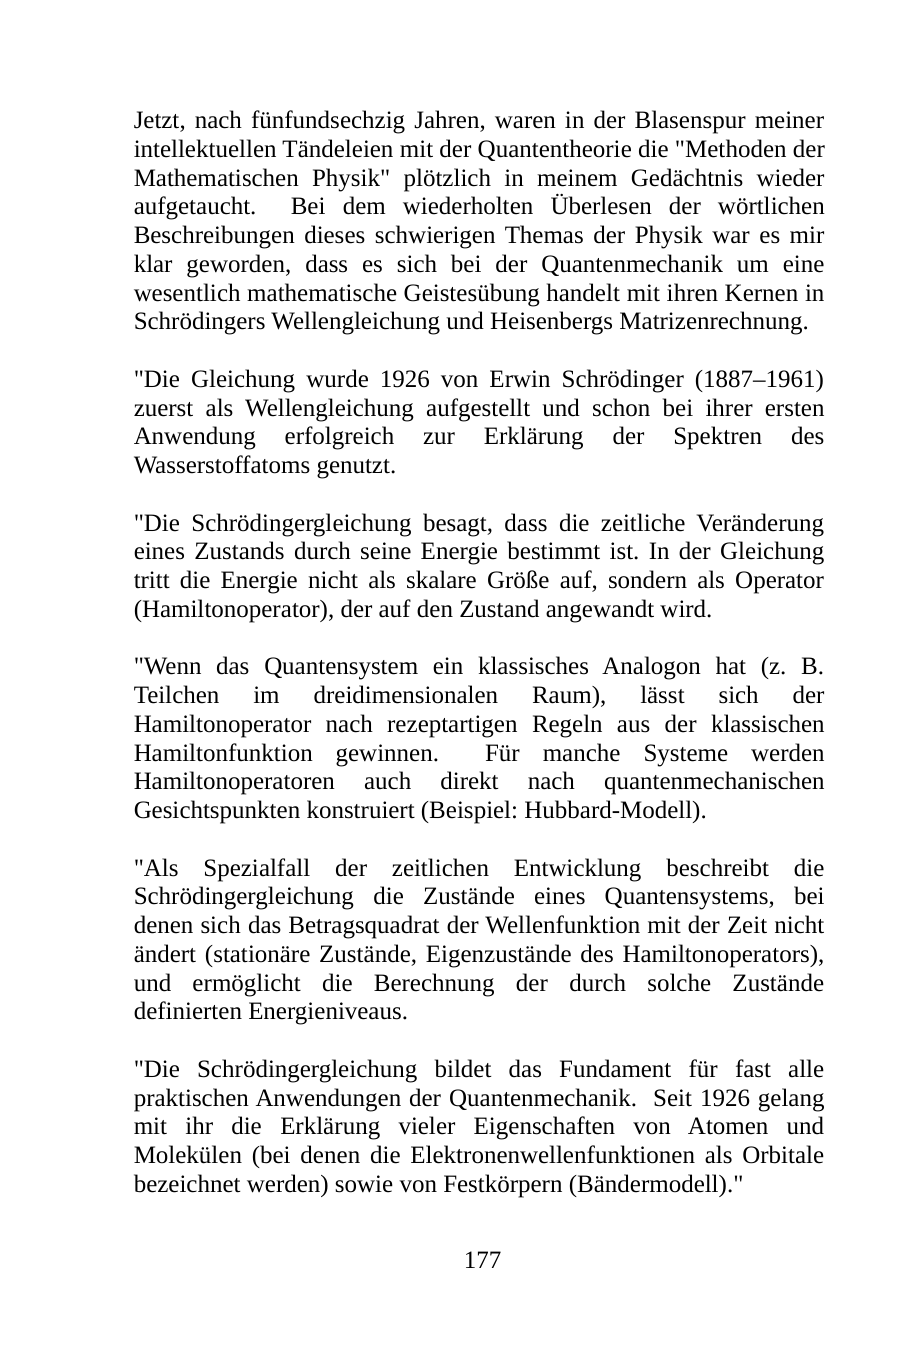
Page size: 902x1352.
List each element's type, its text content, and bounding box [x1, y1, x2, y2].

text "Als Spezialfall der zeitlichen Entwicklung beschreibt die Schrödingergleichung die Zustände eines Quantensystems, bei denen sich das Betragsquadrat der Wellenfunktion mit der Zeit nicht ändert (stationäre Zustände, Eigenzustände des Hamiltonoperators), und ermöglicht die Berechnung der durch solche Zustände definierten Energieniveaus. [133, 853, 825, 1025]
text "Die Gleichung wurde 1926 von Erwin Schrödinger (1887–1961) zuerst als Wellengleichung aufgestellt und schon bei ihrer ersten Anwendung erfolgreich zur Erklärung der Spektren des Wasserstoffatoms genutzt. [133, 364, 825, 479]
text Jetzt, nach fünfundsechzig Jahren, waren in der Blasenspur meiner intellektuellen Tändeleien mit der Quantentheorie die "Methoden der Mathematischen Physik" plötzlich in meinem Gedächtnis wieder aufgetaucht. Bei dem wiederholten Überlesen der wörtlichen Beschreibungen dieses schwierigen Themas der Physik war es mir klar geworden, dass es sich bei der Quantenmechanik um eine wesentlich mathematische Geistesübung handelt mit ihren Kernen in Schrödingers Wellengleichung und Heisenbergs Matrizenrechnung. [133, 105, 825, 335]
text "Die Schrödingergleichung bildet das Fundament für fast alle praktischen Anwendungen der Quantenmechanik. Seit 1926 gelang mit ihr die Erklärung vieler Eigenschaften von Atomen und Molekülen (bei denen die Elektronenwellenfunktionen als Orbitale bezeichnet werden) sowie von Festkörpern (Bändermodell)." [133, 1054, 825, 1198]
text "Wenn das Quantensystem ein klassisches Analogon hat (z. B. Teilchen im dreidimensionalen Raum), lässt sich der Hamiltonoperator nach rezeptartigen Regeln aus der klassischen Hamiltonfunktion gewinnen. Für manche Systeme werden Hamiltonoperatoren auch direkt nach quantenmechanischen Gesichtspunkten konstruiert (Beispiel: Hubbard-Modell). [133, 651, 825, 824]
text "Die Schrödingergleichung besagt, dass die zeitliche Veränderung eines Zustands durch seine Energie bestimmt ist. In der Gleichung tritt die Energie nicht als skalare Größe auf, sondern als Operator (Hamiltonoperator), der auf den Zustand angewandt wird. [133, 508, 825, 623]
